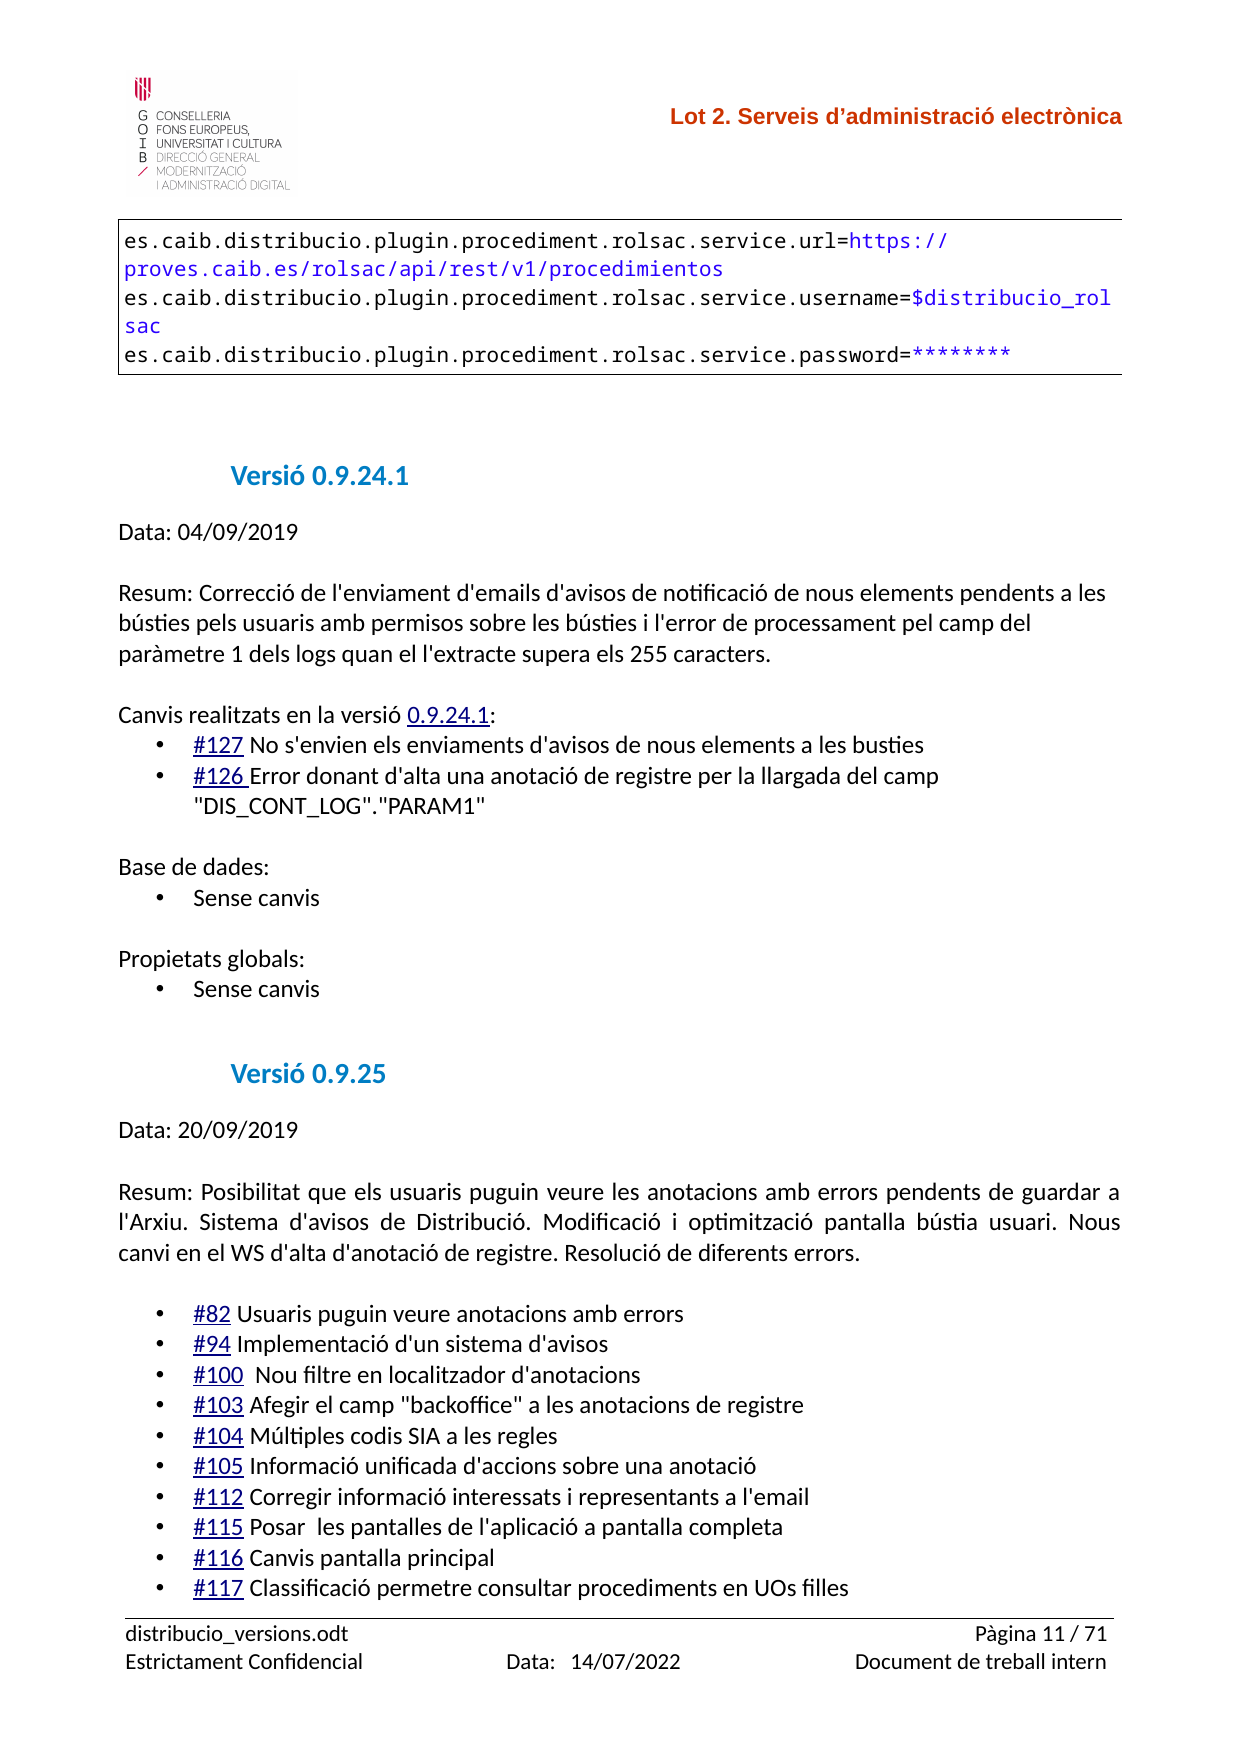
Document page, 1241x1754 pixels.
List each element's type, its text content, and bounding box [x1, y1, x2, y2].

list #105 Informació unificada d'accions sobre una anotació [156, 1450, 1122, 1481]
list #116 Canvis pantalla principal [156, 1542, 1122, 1572]
list #94 Implementació d'un sistema d'avisos [156, 1328, 1122, 1359]
text Resum: Correcció de l'enviament d'emails d'avisos de notificació de nous elements pendents a les bústies pels usuaris amb permisos sobre les bústies i l'error de processament pel camp del paràmetre 1 dels logs quan el l'extracte supera els 255 caracters. [118, 577, 1122, 668]
list Sense canvis [156, 974, 1122, 1004]
list #103 Afegir el camp "backoffice" a les anotacions de registre [156, 1389, 1122, 1420]
text Data: 04/09/2019 [118, 516, 1122, 546]
subtitle Versió 0.9.24.1 [153, 457, 1122, 492]
text Canvis realitzats en la versió 0.9.24.1: [118, 699, 1122, 729]
list #115 Posar les pantalles de l'aplicació a pantalla completa [156, 1511, 1122, 1542]
text Base de dades: [118, 852, 1122, 882]
list #126 Error donant d'alta una anotació de registre per la llargada del camp "DIS_CONT_LOG"."PARAM1" [156, 760, 1122, 821]
list #104 Múltiples codis SIA a les regles [156, 1420, 1122, 1450]
subtitle Versió 0.9.25 [153, 1055, 1122, 1091]
text Data: 20/09/2019 [118, 1114, 1122, 1145]
text Propietats globals: [118, 943, 1122, 974]
picture [126, 70, 299, 197]
list #82 Usuaris puguin veure anotacions amb errors [156, 1298, 1122, 1328]
list #100 Nou filtre en localitzador d'anotacions [156, 1359, 1122, 1389]
list Sense canvis [156, 882, 1122, 913]
table_header es.caib.distribucio.plugin.procediment.rolsac.service.url=https://proves.caib.es/rolsac/api/rest/v1/procedimientos es.caib.distribucio.plugin.procediment.rolsac.service.username=$distribucio_rolsac es.caib.distribucio.plugin.procediment.rolsac.service.password=******** [119, 220, 1122, 374]
text Resum: Posibilitat que els usuaris puguin veure les anotacions amb errors pendents de guardar a l'Arxiu. Sistema d'avisos de Distribució. Modificació i optimització pantalla bústia usuari. Nous canvi en el WS d'alta d'anotació de registre. Resolució de diferents errors. [118, 1176, 1122, 1267]
list #127 No s'envien els enviaments d'avisos de nous elements a les busties [156, 729, 1122, 760]
list #117 Classificació permetre consultar procediments en UOs filles [156, 1572, 1122, 1603]
list #112 Corregir informació interessats i representants a l'email [156, 1481, 1122, 1511]
